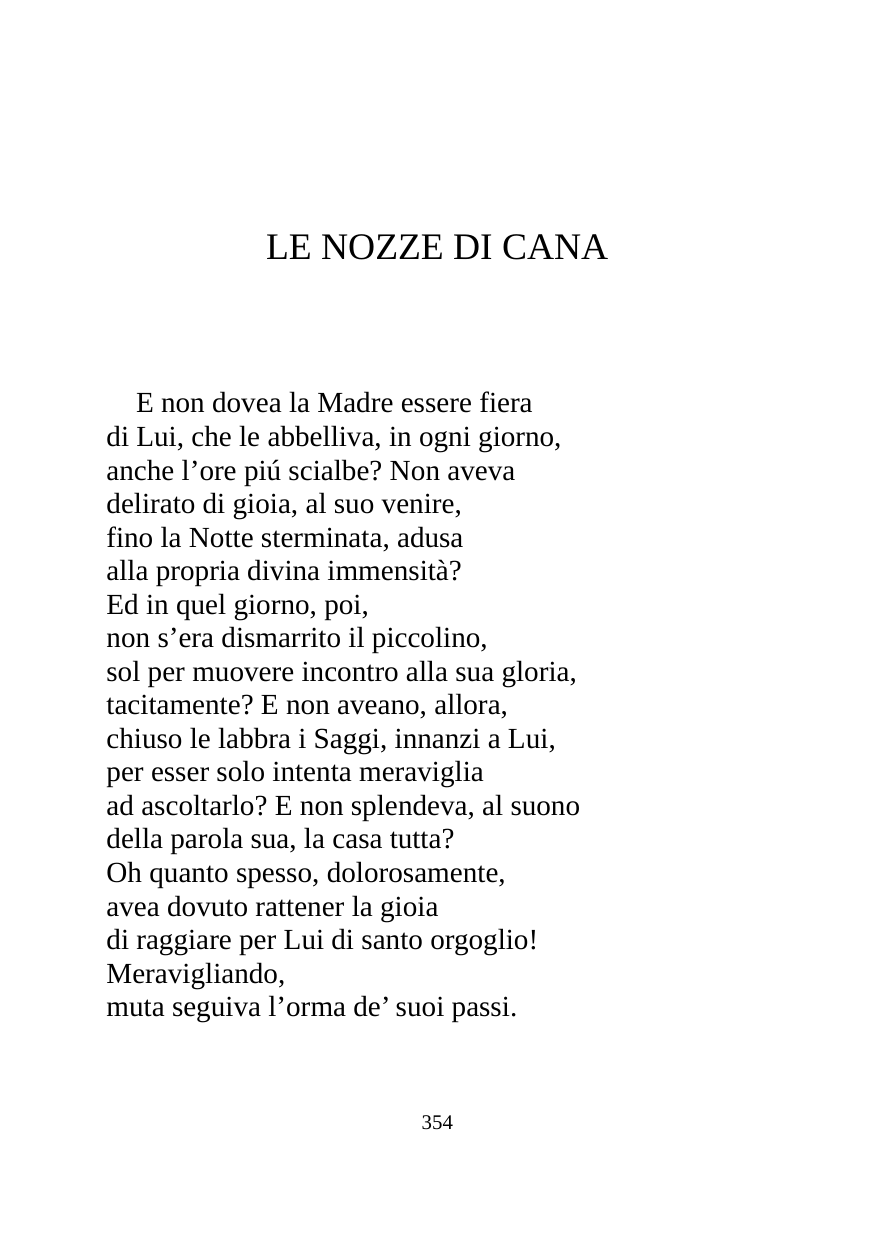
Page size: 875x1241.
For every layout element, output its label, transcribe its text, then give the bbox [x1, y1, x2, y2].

subtitle LE NOZZE DI CANA [106, 224, 768, 267]
text E non dovea la Madre essere fiera di Lui, che le abbelliva, in ogni giorno, anche l’ore piú scialbe? Non aveva delirato di gioia, al suo venire, fino la Notte sterminata, adusa alla propria divina immensità? Ed in quel giorno, poi, non s’era dismarrito il piccolino, sol per muovere incontro alla sua gloria, tacitamente? E non aveano, allora, chiuso le labbra i Saggi, innanzi a Lui, per esser solo intenta meraviglia ad ascoltarlo? E non splendeva, al suono della parola sua, la casa tutta? Oh quanto spesso, dolorosamente, avea dovuto rattener la gioia di raggiare per Lui di santo orgoglio! Meravigliando, muta seguiva l’orma de’ suoi passi. [106, 386, 768, 1023]
